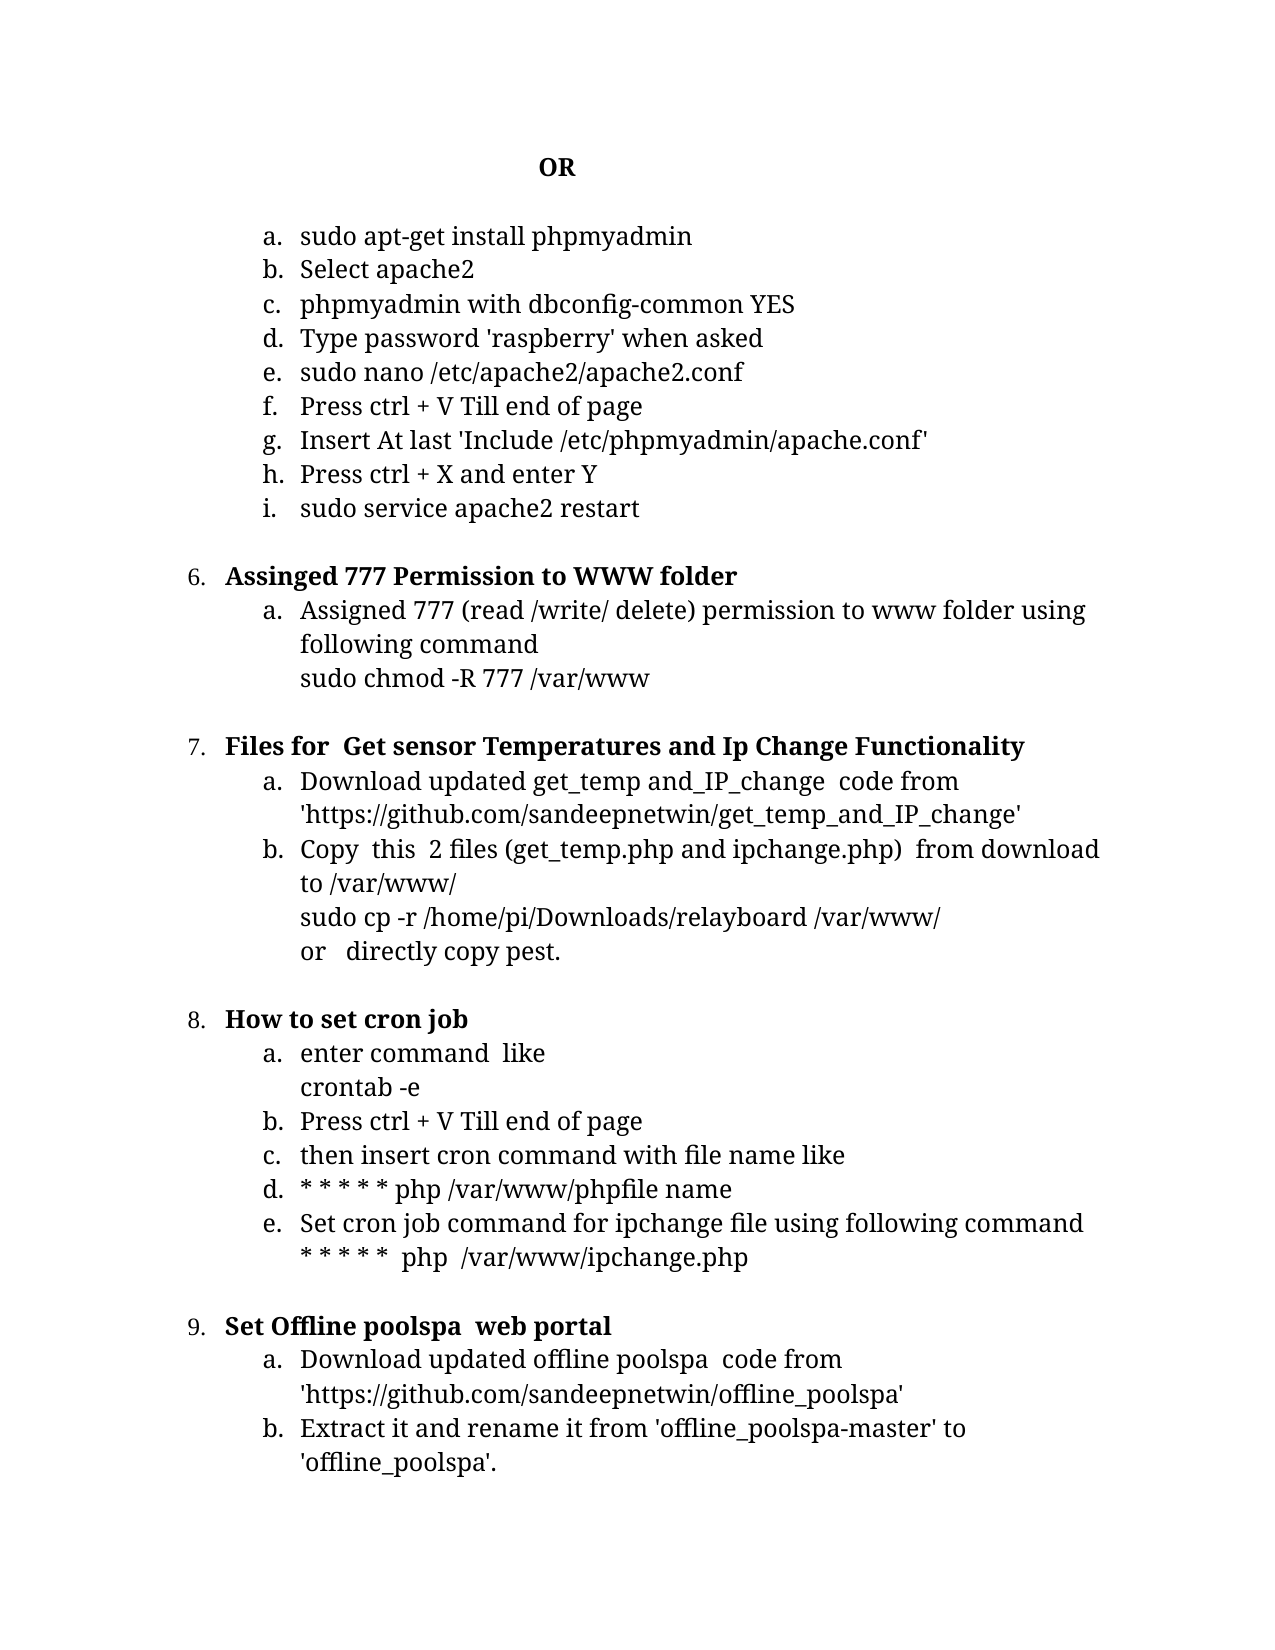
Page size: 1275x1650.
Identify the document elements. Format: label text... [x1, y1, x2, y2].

text or directly copy pest. [300, 933, 1125, 967]
list then insert cron command with file name like [262, 1138, 1125, 1172]
list Set Offline poolspa web portal [187, 1308, 1125, 1342]
list phpmyadmin with dbconfig-common YES [262, 286, 1125, 320]
list Extract it and rename it from 'offline_poolspa-master' to 'offline_poolspa'. [262, 1410, 1125, 1478]
text sudo cp -r /home/pi/Downloads/relayboard /var/www/ [300, 899, 1125, 933]
list Select apache2 [262, 252, 1125, 286]
list Download updated get_temp and_IP_change code from 'https://github.com/sandeepnetwin/get_temp_and_IP_change' [262, 763, 1125, 831]
text sudo chmod -R 777 /var/www [300, 661, 1125, 695]
list sudo apt-get install phpmyadmin [262, 218, 1125, 252]
list Copy this 2 files (get_temp.php and ipchange.php) from download to /var/www/ [262, 831, 1125, 899]
list sudo service apache2 restart [262, 491, 1125, 525]
list How to set cron job [187, 1002, 1125, 1036]
list * * * * * php /var/www/phpfile name [262, 1172, 1125, 1206]
list Assigned 777 (read /write/ delete) permission to www folder using following command [262, 593, 1125, 661]
list Press ctrl + X and enter Y [262, 457, 1125, 491]
list enter command like [262, 1036, 1125, 1070]
list Insert At last 'Include /etc/phpmyadmin/apache.conf' [262, 422, 1125, 457]
list Set cron job command for ipchange file using following command [262, 1206, 1125, 1240]
list Type password 'raspberry' when asked [262, 320, 1125, 354]
list Download updated offline poolspa code from 'https://github.com/sandeepnetwin/offline_poolspa' [262, 1342, 1125, 1410]
text * * * * * php /var/www/ipchange.php [300, 1240, 1125, 1274]
list sudo nano /etc/apache2/apache2.conf [262, 354, 1125, 388]
list Press ctrl + V Till end of page [262, 388, 1125, 422]
list Press ctrl + V Till end of page [262, 1104, 1125, 1138]
list Assinged 777 Permission to WWW folder [187, 559, 1125, 593]
list Files for Get sensor Temperatures and Ip Change Functionality [187, 729, 1125, 763]
text OR [225, 150, 1125, 184]
text crontab -e [300, 1070, 1125, 1104]
